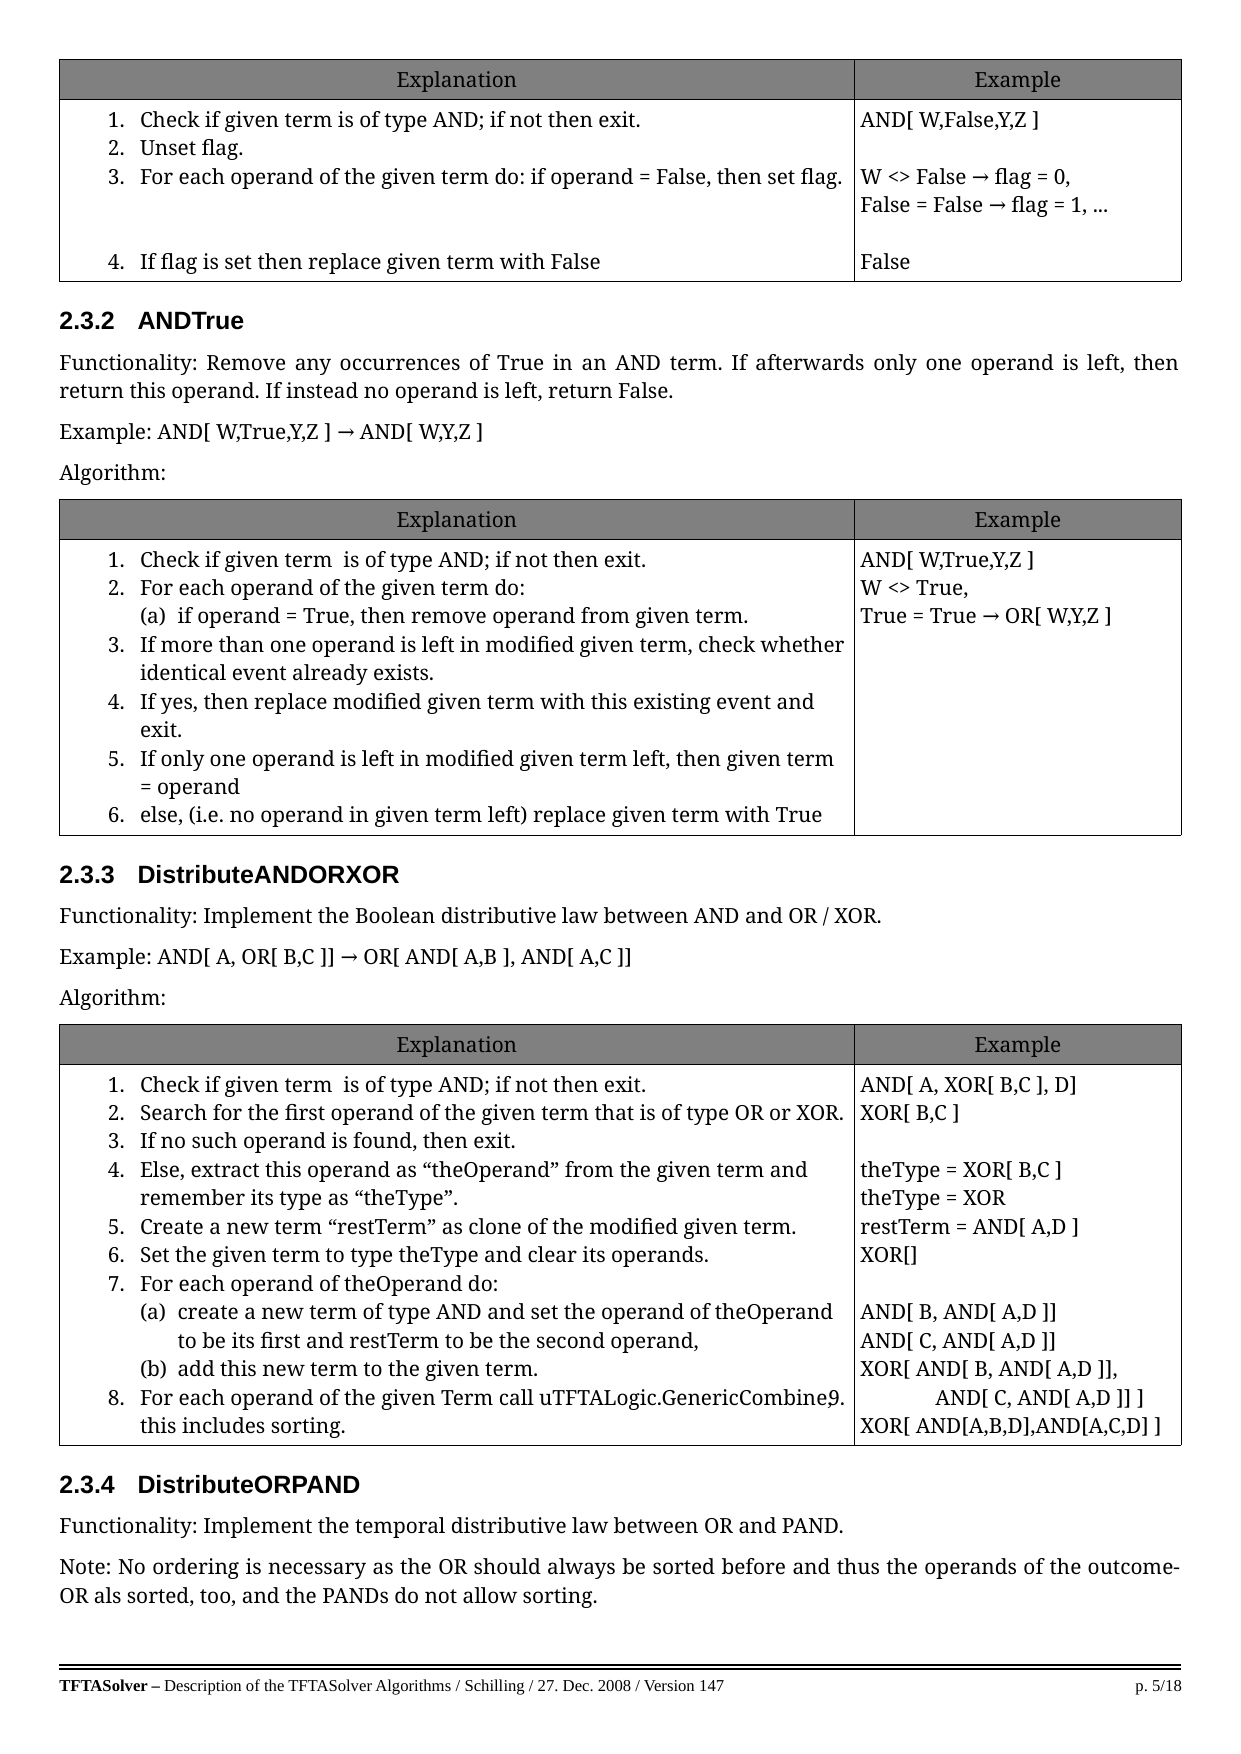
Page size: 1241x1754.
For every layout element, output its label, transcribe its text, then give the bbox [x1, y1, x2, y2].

table_cell AND[ W,True,Y,Z ] W <> True, True = True → OR[ W,Y,Z ] [855, 540, 1181, 835]
subtitle DistributeORPAND [59, 1470, 1181, 1499]
table_header Explanation [60, 500, 854, 539]
table_header Explanation [60, 60, 854, 99]
table_cell AND[ W,False,Y,Z ] W <> False → flag = 0, False = False → flag = 1, ... False [855, 100, 1181, 281]
table_cell Check if given term is of type AND; if not then exit. Search for the first operand of the given term that is of type OR or XOR. If no such operand is found, then exit. Else, extract this operand as “theOperand” from the given term and remember its type as “theType”. Create a new term “restTerm” as clone of the modified given term. Set the given term to type theType and clear its operands. For each operand of theOperand do: create a new term of type AND and set the operand of theOperand to be its first and restTerm to be the second operand, add this new term to the given term. For each operand of the given Term call uTFTALogic.GenericCombine, this includes sorting. [60, 1065, 854, 1445]
table_header Example [855, 1025, 1181, 1064]
table_header Example [855, 500, 1181, 539]
text Functionality: Implement the Boolean distributive law between AND and OR / XOR. [59, 901, 1181, 929]
table_header Example [855, 60, 1181, 99]
text Algorithm: [59, 458, 1181, 486]
table_cell Check if given term is of type AND; if not then exit. For each operand of the given term do: if operand = True, then remove operand from given term. If more than one operand is left in modified given term, check whether identical event already exists. If yes, then replace modified given term with this existing event and exit. If only one operand is left in modified given term left, then given term = operand else, (i.e. no operand in given term left) replace given term with True [60, 540, 854, 835]
text Functionality: Implement the temporal distributive law between OR and PAND. [59, 1512, 1181, 1540]
text Functionality: Remove any occurrences of True in an AND term. If afterwards only one operand is left, then return this operand. If instead no operand is left, return False. [59, 348, 1181, 404]
text Algorithm: [59, 983, 1181, 1011]
subtitle ANDTrue [59, 306, 1181, 335]
table_header Explanation [60, 1025, 854, 1064]
table_cell AND[ A, XOR[ B,C ], D] XOR[ B,C ] theType = XOR[ B,C ] theType = XOR restTerm = AND[ A,D ] XOR[] AND[ B, AND[ A,D ]] AND[ C, AND[ A,D ]] XOR[ AND[ B, AND[ A,D ]], AND[ C, AND[ A,D ]] ] XOR[ AND[A,B,D],AND[A,C,D] ] [855, 1065, 1181, 1445]
text Example: AND[ A, OR[ B,C ]] → OR[ AND[ A,B ], AND[ A,C ]] [59, 942, 1181, 971]
subtitle DistributeANDORXOR [59, 860, 1181, 889]
table_cell Check if given term is of type AND; if not then exit. Unset flag. For each operand of the given term do: if operand = False, then set flag. If flag is set then replace given term with False [60, 100, 854, 281]
text Note: No ordering is necessary as the OR should always be sorted before and thus the operands of the outcome-OR als sorted, too, and the PANDs do not allow sorting. [59, 1552, 1181, 1609]
text Example: AND[ W,True,Y,Z ] → AND[ W,Y,Z ] [59, 417, 1181, 445]
